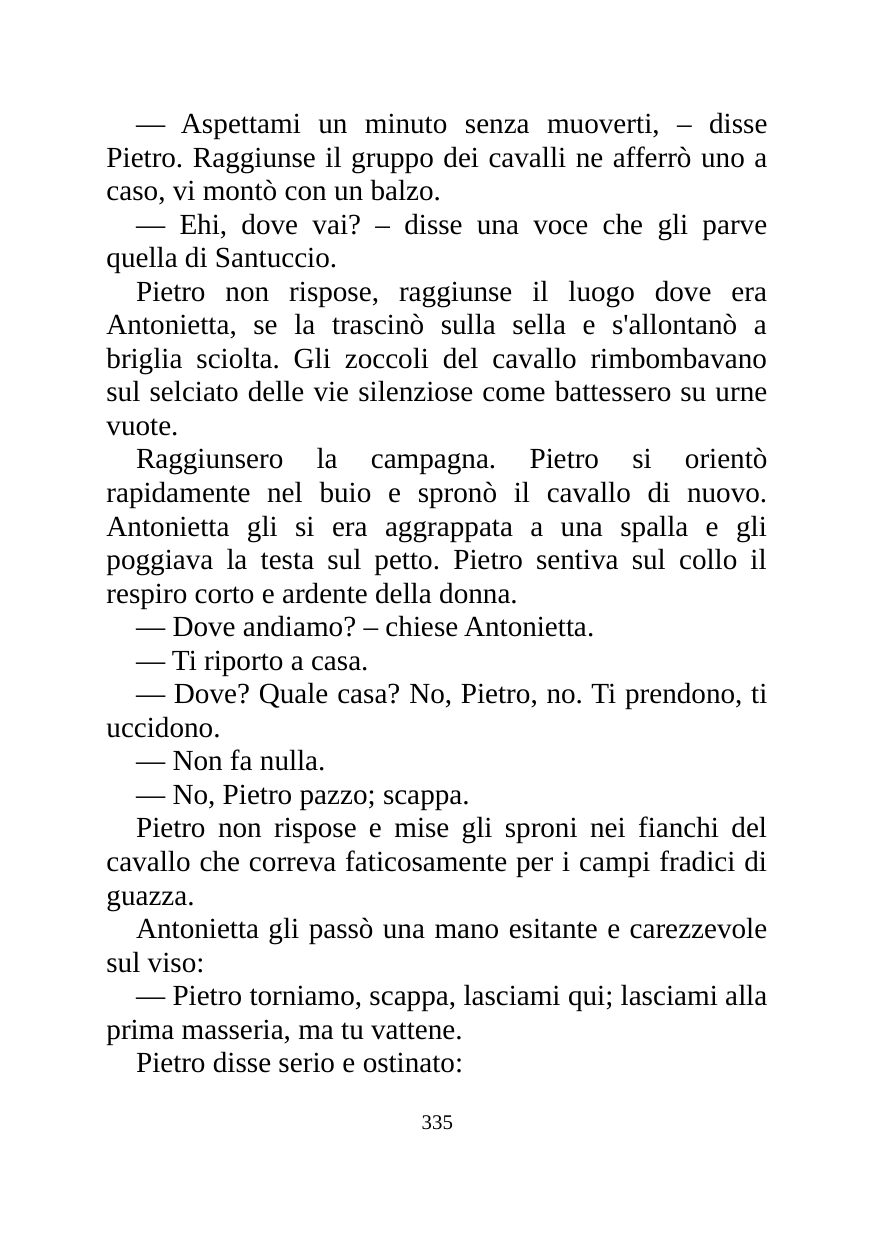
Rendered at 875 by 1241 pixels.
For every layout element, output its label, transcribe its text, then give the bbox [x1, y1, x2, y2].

text — Non fa nulla. [106, 743, 768, 777]
text Antonietta gli passò una mano esitante e carezzevole sul viso: [106, 911, 768, 978]
text — Dove? Quale casa? No, Pietro, no. Ti prendono, ti uccidono. [106, 676, 768, 743]
text Pietro non rispose e mise gli sproni nei fianchi del cavallo che correva faticosamente per i campi fradici di guazza. [106, 811, 768, 911]
text — Pietro torniamo, scappa, lasciami qui; lasciami alla prima masseria, ma tu vattene. [106, 978, 768, 1045]
text Raggiunsero la campagna. Pietro si orientò rapidamente nel buio e spronò il cavallo di nuovo. Antonietta gli si era aggrappata a una spalla e gli poggiava la testa sul petto. Pietro sentiva sul collo il respiro corto e ardente della donna. [106, 442, 768, 609]
text — Aspettami un minuto senza muoverti, – disse Pietro. Raggiunse il gruppo dei cavalli ne afferrò uno a caso, vi montò con un balzo. [106, 106, 768, 207]
text — No, Pietro pazzo; scappa. [106, 777, 768, 811]
text — Ehi, dove vai? – disse una voce che gli parve quella di Santuccio. [106, 207, 768, 274]
text Pietro disse serio e ostinato: [106, 1045, 768, 1079]
text Pietro non rispose, raggiunse il luogo dove era Antonietta, se la trascinò sulla sella e s'allontanò a briglia sciolta. Gli zoccoli del cavallo rimbombavano sul selciato delle vie silenziose come battessero su urne vuote. [106, 274, 768, 442]
text — Ti riporto a casa. [106, 643, 768, 676]
text — Dove andiamo? – chiese Antonietta. [106, 609, 768, 643]
